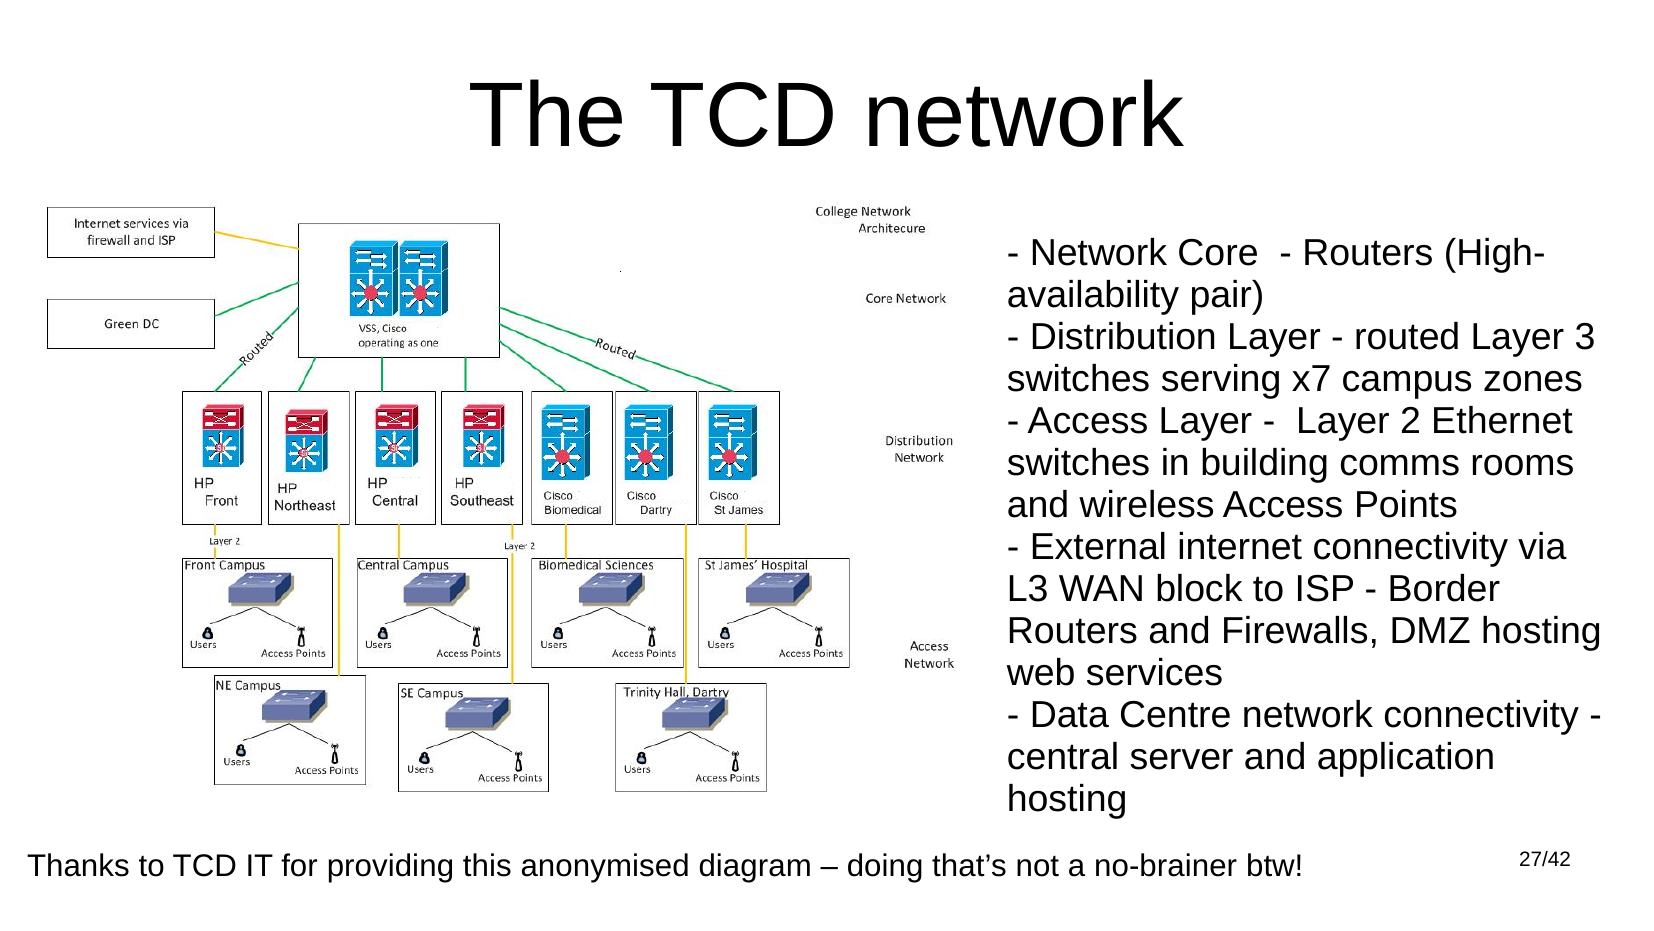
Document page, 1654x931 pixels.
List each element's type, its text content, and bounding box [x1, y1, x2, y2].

text_box - Network Core - Routers (High-availability pair) - Distribution Layer - routed Layer 3 switches serving x7 campus zones - Access Layer - Layer 2 Ethernet switches in building comms rooms and wireless Access Points - External internet connectivity via L3 WAN block to ISP - Border Routers and Firewalls, DMZ hosting web services - Data Centre network connectivity - central server and application hosting [992, 224, 1619, 923]
text_box Thanks to TCD IT for providing this anonymised diagram – doing that’s not a no-brainer btw! [12, 840, 1321, 891]
title The TCD network [82, 37, 1571, 193]
picture [47, 200, 956, 792]
